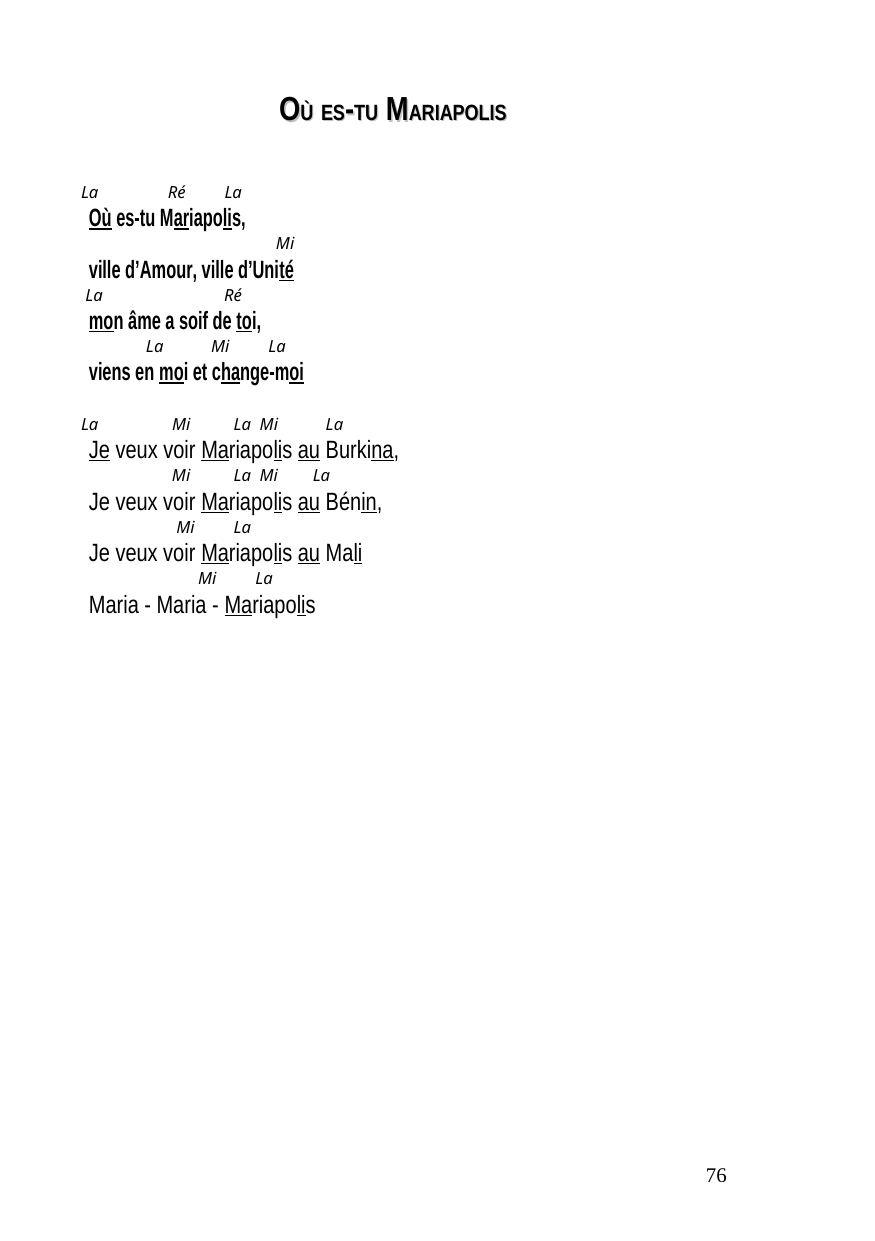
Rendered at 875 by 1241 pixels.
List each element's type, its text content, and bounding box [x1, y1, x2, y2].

text La Mi La Mi La [59, 413, 726, 435]
text mon âme a soif de toi, [89, 306, 726, 335]
subtitle Où es-tu Mariapolis [59, 89, 726, 128]
text viens en moi et change-moi [89, 357, 726, 386]
text Mi La [59, 516, 726, 538]
text Mi La [59, 567, 726, 590]
text Je veux voir Mariapolis au Burkina, [89, 435, 726, 464]
text La Ré La [59, 181, 726, 203]
text Où es-tu Mariapolis, [89, 203, 726, 232]
text ville d’Amour, ville d’Unité [89, 255, 726, 283]
text Mi La Mi La [59, 464, 726, 487]
text La Mi La [59, 335, 726, 357]
text Je veux voir Mariapolis au Bénin, [89, 487, 726, 516]
text Maria - Maria - Mariapolis [89, 590, 726, 618]
text Mi [59, 232, 726, 255]
text Je veux voir Mariapolis au Mali [89, 538, 726, 567]
text La Ré [59, 283, 726, 306]
